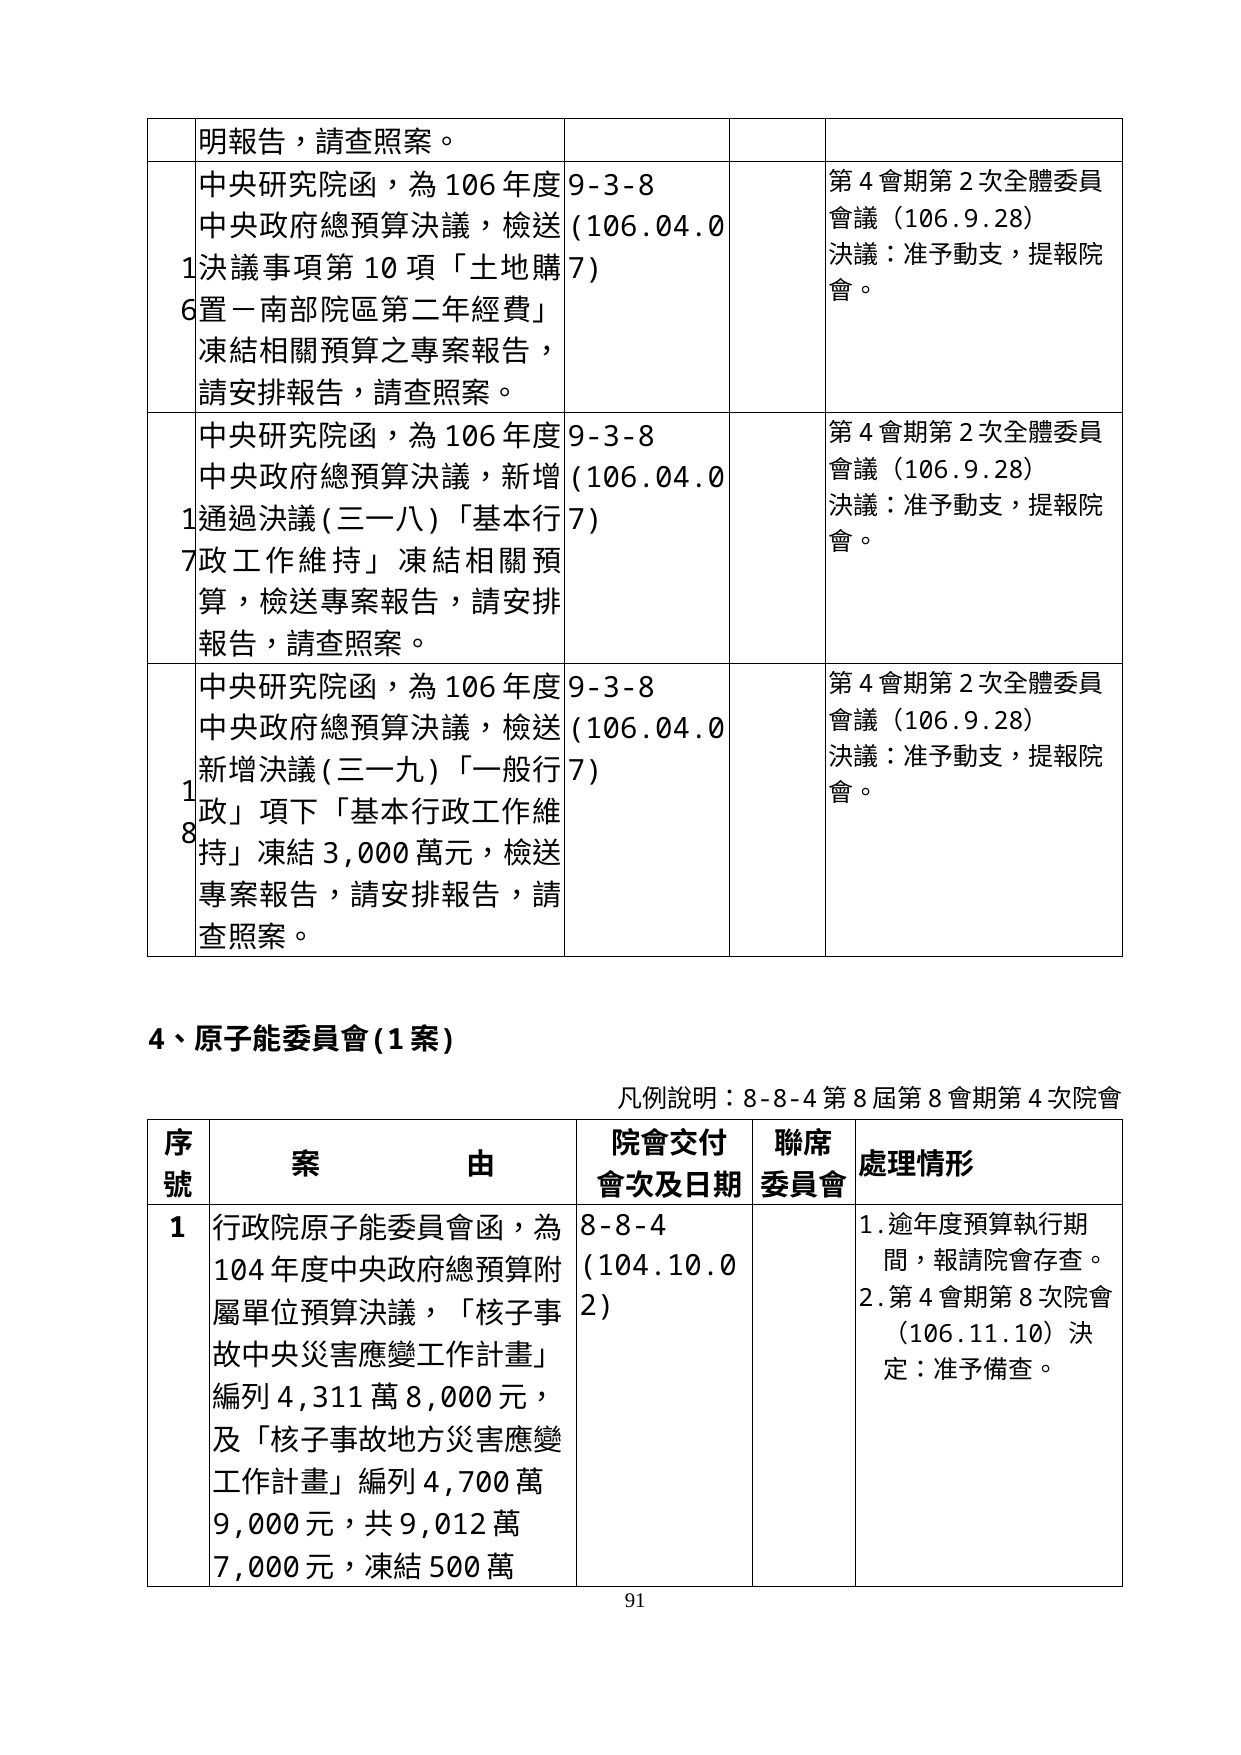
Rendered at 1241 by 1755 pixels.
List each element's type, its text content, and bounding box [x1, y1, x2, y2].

table_cell 8-8-4 (104.10.02) [577, 1205, 752, 1586]
table_cell [148, 119, 195, 161]
table_cell 9-3-8 (106.04.07) [565, 162, 729, 412]
table_cell 中央研究院函，為106年度中央政府總預算決議，新增通過決議(三一八)「基本行政工作維持」凍結相關預算，檢送專案報告，請安排報告，請查照案。 [196, 413, 564, 663]
table_cell 中央研究院函，為106年度中央政府總預算決議，檢送新增決議(三一九)「一般行政」項下「基本行政工作維持」凍結3,000萬元，檢送專案報告，請安排報告，請查照案。 [196, 664, 564, 956]
table_cell 行政院原子能委員會函，為104年度中央政府總預算附屬單位預算決議，「核子事故中央災害應變工作計畫」編列4,311萬8,000元，及「核子事故地方災害應變工作計畫」編列4,700萬9,000元，共9,012萬7,000元，凍結500萬 [210, 1205, 576, 1586]
table_cell [184, 309, 193, 318]
table_cell [730, 162, 825, 412]
table_cell [148, 413, 195, 663]
table_cell [753, 1205, 855, 1586]
table_cell [730, 413, 825, 663]
table_cell [730, 664, 825, 956]
table_cell 第4會期第2次全體委員會議（106.9.28） 決議：准予動支，提報院會。 [826, 664, 1122, 956]
text 凡例說明：8-8-4第8屆第8會期第4次院會 [148, 1061, 1122, 1119]
table_header 案 由 [210, 1120, 576, 1203]
table_cell 9-3-8 (106.04.07) [565, 413, 729, 663]
table_cell [185, 833, 193, 841]
table_cell [185, 824, 192, 831]
table_cell 明報告，請查照案。 [196, 119, 564, 161]
table_cell 1.逾年度預算執行期間，報請院會存查。 2.第4會期第8次院會（106.11.10）決定：准予備查。 [856, 1205, 1122, 1586]
table_cell [730, 119, 825, 161]
table_cell [565, 119, 729, 161]
table_cell 9-3-8 (106.04.07) [565, 664, 729, 956]
table_cell 1 [148, 1205, 209, 1586]
table_header 院會交付 會次及日期 [577, 1120, 752, 1203]
table_cell [148, 162, 195, 412]
table_cell 第4會期第2次全體委員會議（106.9.28） 決議：准予動支，提報院會。 [826, 413, 1122, 663]
table_header 聯席 委員會 [753, 1120, 855, 1203]
table_cell 中央研究院函，為106年度中央政府總預算決議，檢送決議事項第10項「土地購置－南部院區第二年經費」凍結相關預算之專案報告，請安排報告，請查照案。 [196, 162, 564, 412]
table_header 序號 [148, 1120, 209, 1203]
table_cell 第4會期第2次全體委員會議（106.9.28） 決議：准予動支，提報院會。 [826, 162, 1122, 412]
text 4、原子能委員會(1案) [148, 1002, 1122, 1061]
table_cell [148, 664, 195, 956]
table_header 處理情形 [856, 1120, 1122, 1203]
table_cell [826, 119, 1122, 161]
